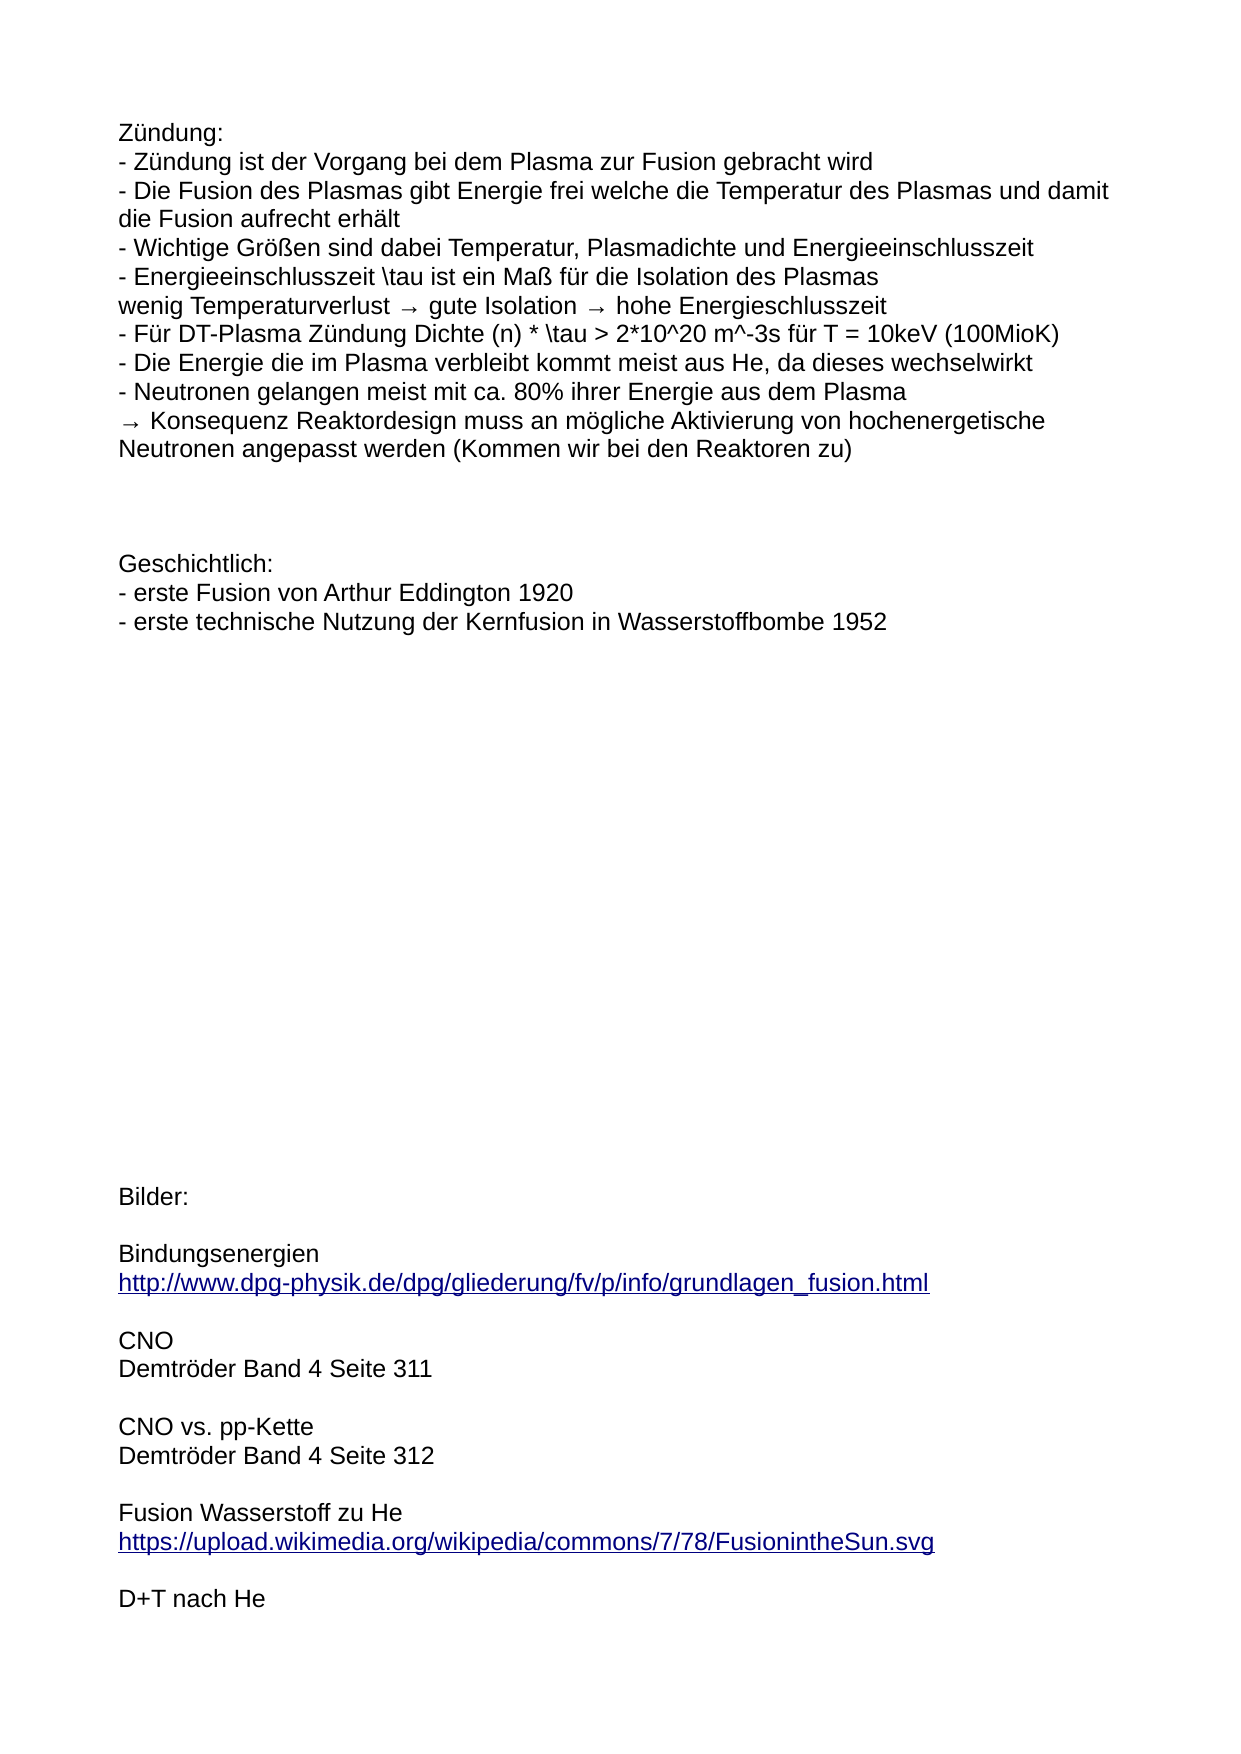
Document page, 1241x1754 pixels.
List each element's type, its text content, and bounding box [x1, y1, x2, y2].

text → Konsequenz Reaktordesign muss an mögliche Aktivierung von hochenergetische Neutronen angepasst werden (Kommen wir bei den Reaktoren zu) [118, 406, 1122, 463]
text - Wichtige Größen sind dabei Temperatur, Plasmadichte und Energieeinschlusszeit [118, 233, 1122, 262]
text Bilder: [118, 1182, 1122, 1211]
text Geschichtlich: [118, 549, 1122, 578]
text Fusion Wasserstoff zu He [118, 1498, 1122, 1527]
text Demtröder Band 4 Seite 312 [118, 1441, 1122, 1469]
text Zündung: [118, 118, 1122, 147]
text wenig Temperaturverlust → gute Isolation → hohe Energieschlusszeit [118, 291, 1122, 319]
text - erste Fusion von Arthur Eddington 1920 [118, 578, 1122, 607]
text - Die Energie die im Plasma verbleibt kommt meist aus He, da dieses wechselwirkt [118, 348, 1122, 377]
text D+T nach He [118, 1584, 1122, 1613]
text - Für DT-Plasma Zündung Dichte (n) * \tau > 2*10^20 m^-3s für T = 10keV (100MioK) [118, 319, 1122, 348]
text - erste technische Nutzung der Kernfusion in Wasserstoffbombe 1952 [118, 607, 1122, 636]
text Bindungsenergien [118, 1239, 1122, 1268]
text - Zündung ist der Vorgang bei dem Plasma zur Fusion gebracht wird [118, 147, 1122, 176]
text http://www.dpg-physik.de/dpg/gliederung/fv/p/info/grundlagen_fusion.html [118, 1268, 1122, 1297]
text - Die Fusion des Plasmas gibt Energie frei welche die Temperatur des Plasmas und damit die Fusion aufrecht erhält [118, 176, 1122, 233]
text CNO vs. pp-Kette [118, 1412, 1122, 1441]
text https://upload.wikimedia.org/wikipedia/commons/7/78/FusionintheSun.svg [118, 1527, 1122, 1556]
text CNO [118, 1326, 1122, 1354]
text - Neutronen gelangen meist mit ca. 80% ihrer Energie aus dem Plasma [118, 377, 1122, 406]
text Demtröder Band 4 Seite 311 [118, 1354, 1122, 1383]
text - Energieeinschlusszeit \tau ist ein Maß für die Isolation des Plasmas [118, 262, 1122, 291]
